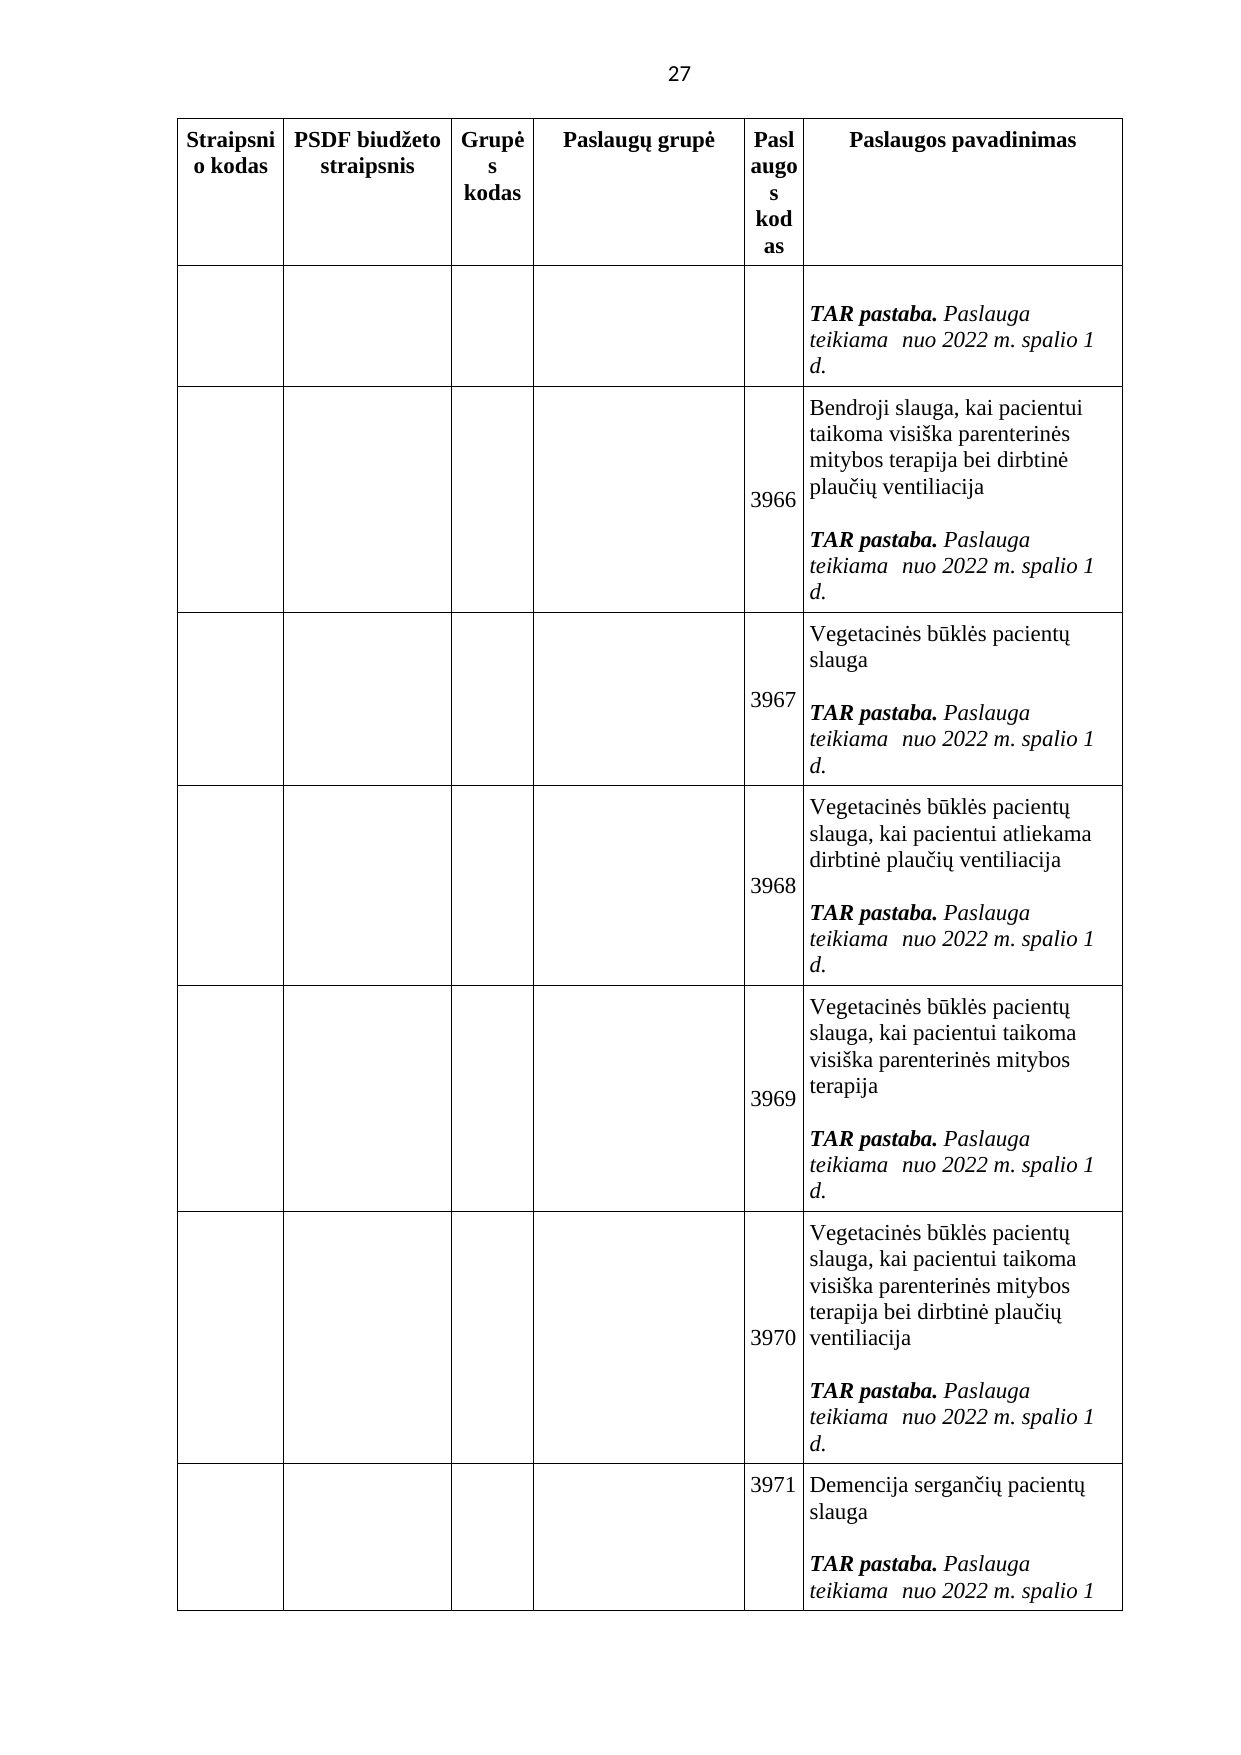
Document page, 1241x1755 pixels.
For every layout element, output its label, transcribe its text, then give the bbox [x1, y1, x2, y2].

table_cell [178, 387, 283, 612]
table_cell TAR pastaba. Paslauga teikiama nuo 2022 m. spalio 1 d. [804, 266, 1122, 386]
table_cell Vegetacinės būklės pacientų slauga, kai pacientui taikoma visiška parenterinės mitybos terapija TAR pastaba. Paslauga teikiama nuo 2022 m. spalio 1 d. [804, 986, 1122, 1211]
table_cell [178, 1464, 283, 1610]
table_cell [745, 266, 803, 386]
table_cell [284, 1464, 451, 1610]
table_cell Bendroji slauga, kai pacientui taikoma visiška parenterinės mitybos terapija bei dirbtinė plaučių ventiliacija TAR pastaba. Paslauga teikiama nuo 2022 m. spalio 1 d. [804, 387, 1122, 612]
table_cell 3970 [745, 1212, 803, 1463]
table_cell [534, 613, 744, 785]
table_cell [178, 1212, 283, 1463]
table_cell [284, 986, 451, 1211]
table_cell [452, 387, 533, 612]
table_cell Vegetacinės būklės pacientų slauga TAR pastaba. Paslauga teikiama nuo 2022 m. spalio 1 d. [804, 613, 1122, 785]
table_header Paslaugų grupė [534, 119, 744, 265]
table_cell [452, 1212, 533, 1463]
table_header PSDF biudžeto straipsnis [284, 119, 451, 265]
table_header Grupės kodas [452, 119, 533, 265]
table_header Paslaugos pavadinimas [804, 119, 1122, 265]
table_cell 3967 [745, 613, 803, 785]
table_cell [178, 266, 283, 386]
table_cell [178, 986, 283, 1211]
table_cell [284, 786, 451, 985]
table_cell [534, 1212, 744, 1463]
table_cell [452, 266, 533, 386]
table_cell Vegetacinės būklės pacientų slauga, kai pacientui taikoma visiška parenterinės mitybos terapija bei dirbtinė plaučių ventiliacija TAR pastaba. Paslauga teikiama nuo 2022 m. spalio 1 d. [804, 1212, 1122, 1463]
table_cell [284, 613, 451, 785]
table_cell [534, 986, 744, 1211]
table_cell 3966 [745, 387, 803, 612]
table_cell [452, 786, 533, 985]
table_cell [452, 613, 533, 785]
table_header Paslaugos kodas [745, 119, 803, 265]
table_cell [452, 1464, 533, 1610]
table_cell [178, 786, 283, 985]
table_cell 3971 [745, 1464, 803, 1610]
table_cell [284, 266, 451, 386]
table_cell Vegetacinės būklės pacientų slauga, kai pacientui atliekama dirbtinė plaučių ventiliacija TAR pastaba. Paslauga teikiama nuo 2022 m. spalio 1 d. [804, 786, 1122, 985]
table_cell [284, 387, 451, 612]
table_cell [534, 387, 744, 612]
table_cell [452, 986, 533, 1211]
table_cell [534, 786, 744, 985]
table_cell [534, 266, 744, 386]
table_cell [178, 613, 283, 785]
table_cell 3969 [745, 986, 803, 1211]
table_cell Demencija sergančių pacientų slauga TAR pastaba. Paslauga teikiama nuo 2022 m. spalio 1 [804, 1464, 1122, 1610]
table_cell 3968 [745, 786, 803, 985]
table_cell [284, 1212, 451, 1463]
table_cell [534, 1464, 744, 1610]
table_header Straipsnio kodas [178, 119, 283, 265]
